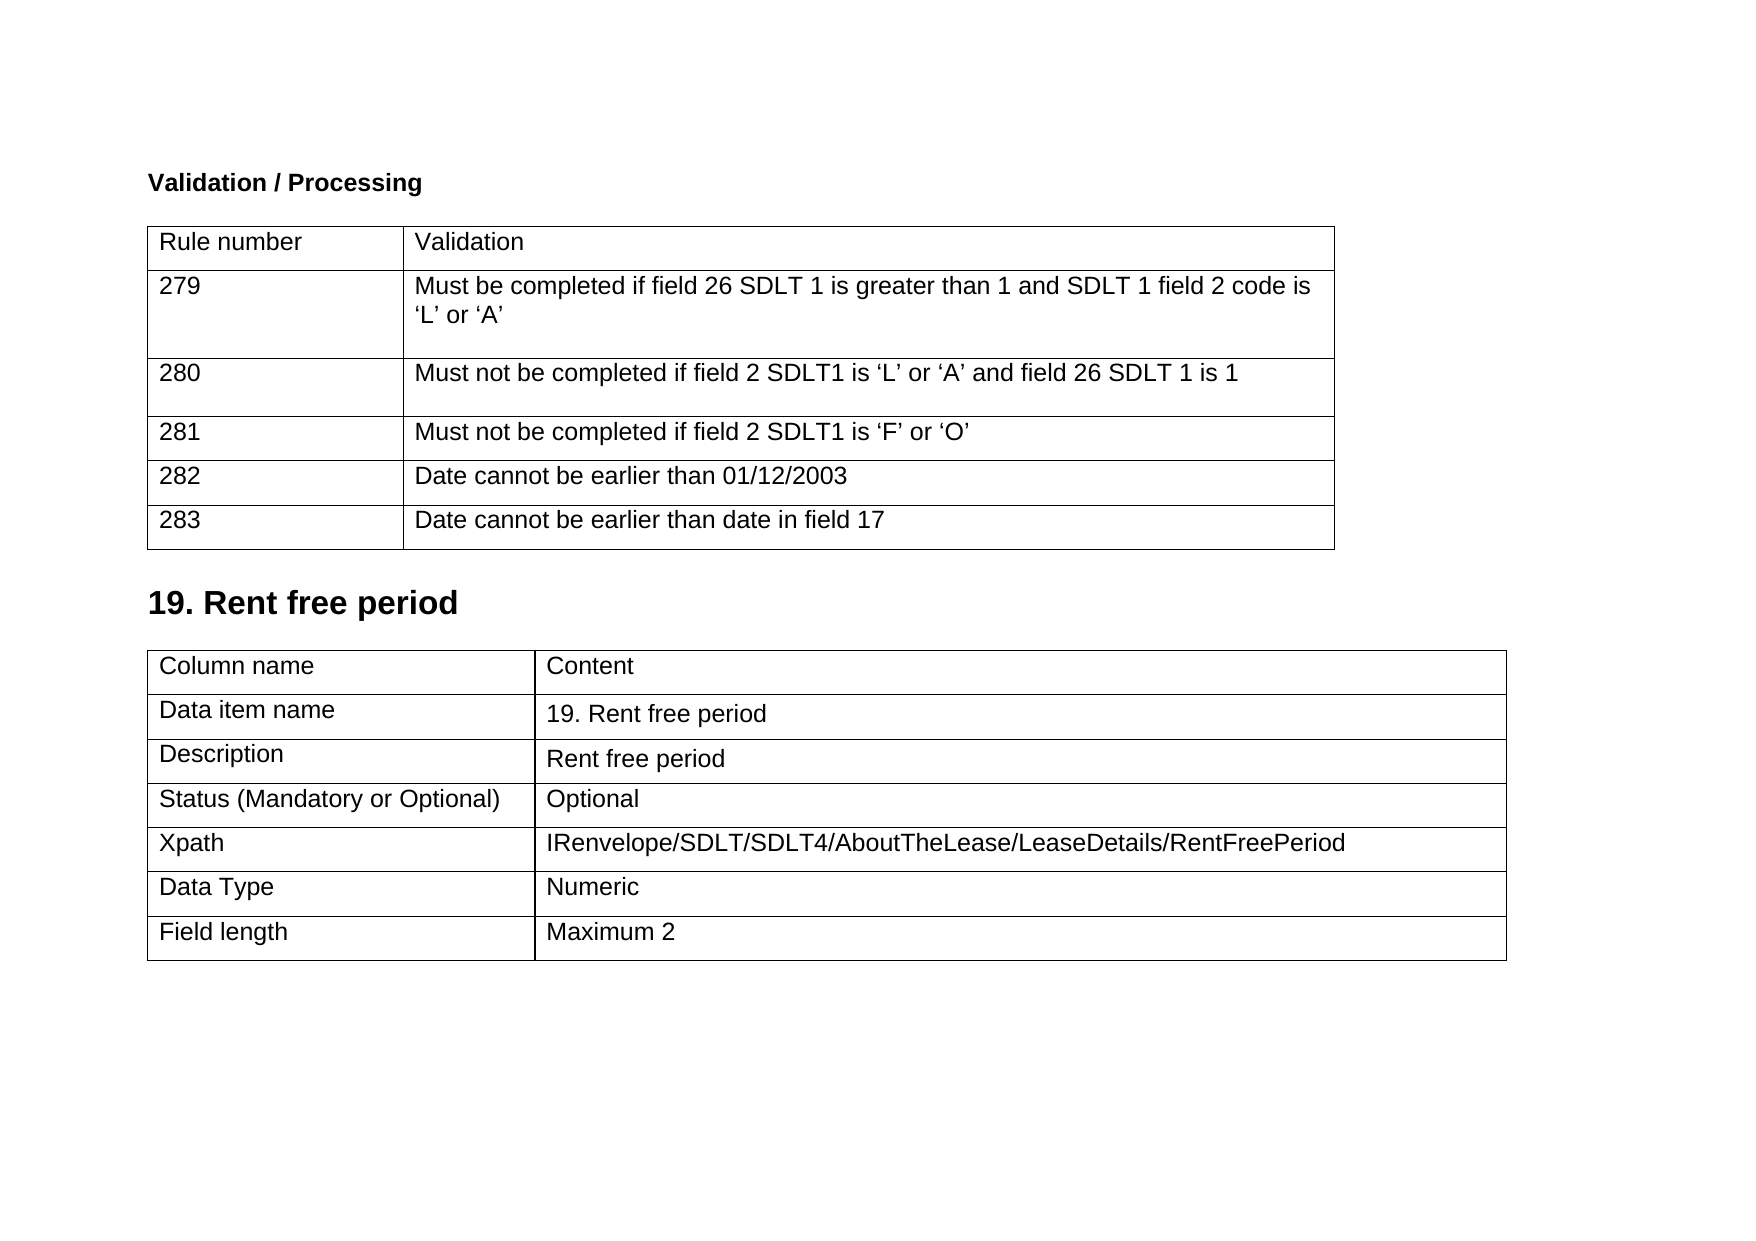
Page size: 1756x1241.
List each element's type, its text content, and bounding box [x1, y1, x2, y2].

table_cell Date cannot be earlier than 01/12/2003 [404, 461, 1334, 504]
table_cell Xpath [148, 828, 534, 871]
table_cell Date cannot be earlier than date in field 17 [404, 506, 1334, 549]
table_cell Maximum 2 [536, 917, 1506, 960]
table_cell 281 [148, 417, 403, 460]
table_cell Description [148, 740, 534, 783]
table_cell Field length [148, 917, 534, 960]
table_header Column name [148, 651, 534, 694]
table_cell 282 [148, 461, 403, 504]
table_cell Data Type [148, 872, 534, 916]
table_cell 19. Rent free period [536, 695, 1506, 738]
table_cell Data item name [148, 695, 534, 738]
table_cell Must not be completed if field 2 SDLT1 is ‘L’ or ‘A’ and field 26 SDLT 1 is 1 [404, 359, 1334, 416]
table_header Content [536, 651, 1506, 694]
table_cell Numeric [536, 872, 1506, 916]
table_cell Must be completed if field 26 SDLT 1 is greater than 1 and SDLT 1 field 2 code is ‘L’ or ‘A’ [404, 271, 1334, 357]
table_cell IRenvelope/SDLT/SDLT4/AboutTheLease/LeaseDetails/RentFreePeriod [536, 828, 1506, 871]
subtitle 19. Rent free period [148, 583, 1515, 621]
table_cell Rent free period [536, 740, 1506, 783]
table_header Rule number [148, 227, 403, 270]
table_cell 283 [148, 506, 403, 549]
table_cell 279 [148, 271, 403, 357]
table_cell Optional [536, 784, 1506, 827]
subtitle Validation / Processing [148, 168, 1515, 197]
table_header Validation [404, 227, 1334, 270]
table_cell 280 [148, 359, 403, 416]
table_cell Status (Mandatory or Optional) [148, 784, 534, 827]
table_cell Must not be completed if field 2 SDLT1 is ‘F’ or ‘O’ [404, 417, 1334, 460]
